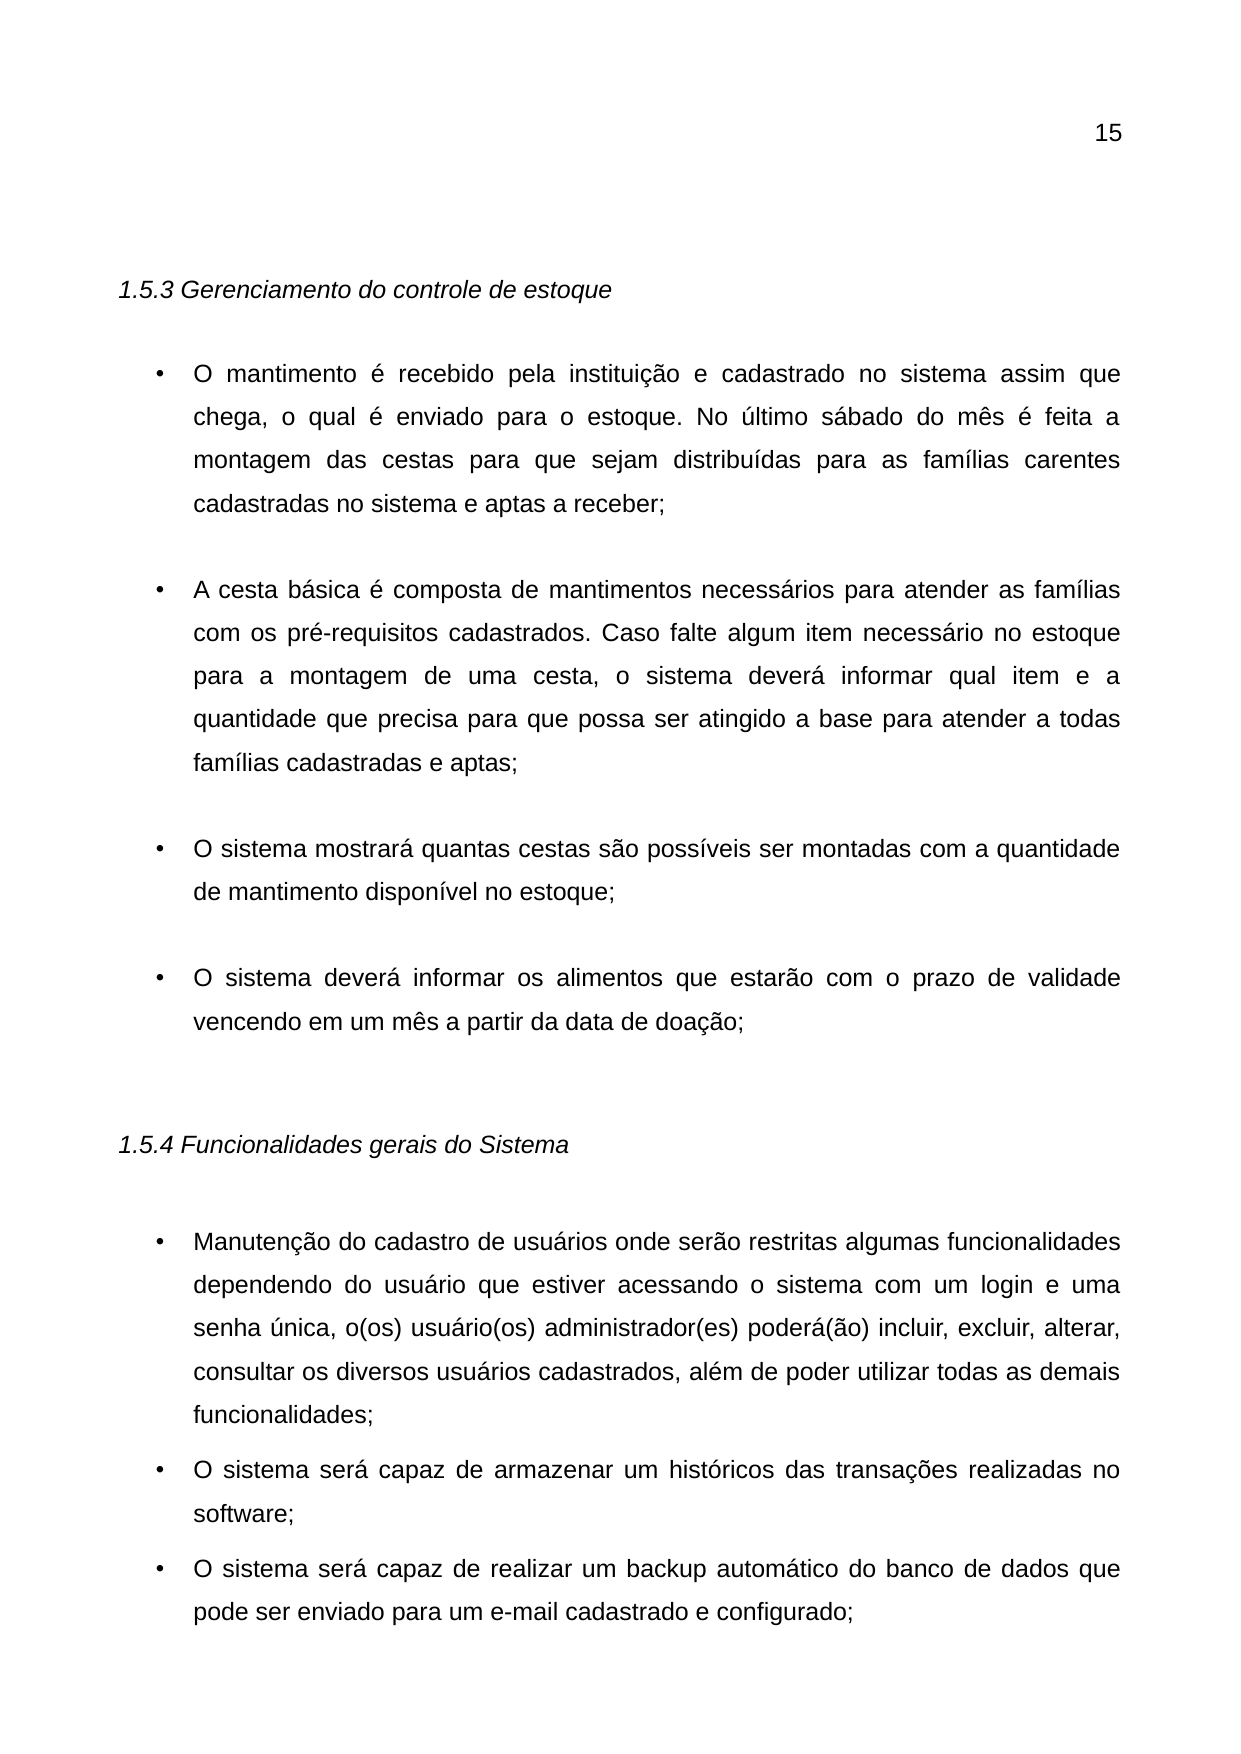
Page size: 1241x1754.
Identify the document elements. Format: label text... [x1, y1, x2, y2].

list O sistema mostrará quantas cestas são possíveis ser montadas com a quantidade de mantimento disponível no estoque; [156, 834, 1122, 906]
list O mantimento é recebido pela instituição e cadastrado no sistema assim que chega, o qual é enviado para o estoque. No último sábado do mês é feita a montagem das cestas para que sejam distribuídas para as famílias carentes cadastradas no sistema e aptas a receber; [156, 359, 1122, 517]
list A cesta básica é composta de mantimentos necessários para atender as famílias com os pré-requisitos cadastrados. Caso falte algum item necessário no estoque para a montagem de uma cesta, o sistema deverá informar qual item e a quantidade que precisa para que possa ser atingido a base para atender a todas famílias cadastradas e aptas; [156, 575, 1122, 776]
subtitle 1.5.4 Funcionalidades gerais do Sistema [118, 1130, 1122, 1159]
list O sistema será capaz de realizar um backup automático do banco de dados que pode ser enviado para um e-mail cadastrado e configurado; [156, 1554, 1122, 1626]
list Manutenção do cadastro de usuários onde serão restritas algumas funcionalidades dependendo do usuário que estiver acessando o sistema com um login e uma senha única, o(os) usuário(os) administrador(es) poderá(ão) incluir, excluir, alterar, consultar os diversos usuários cadastrados, além de poder utilizar todas as demais funcionalidades; [156, 1227, 1122, 1428]
subtitle 1.5.3 Gerenciamento do controle de estoque [118, 275, 1122, 303]
list O sistema será capaz de armazenar um históricos das transações realizadas no software; [156, 1455, 1122, 1527]
list O sistema deverá informar os alimentos que estarão com o prazo de validade vencendo em um mês a partir da data de doação; [156, 963, 1122, 1035]
